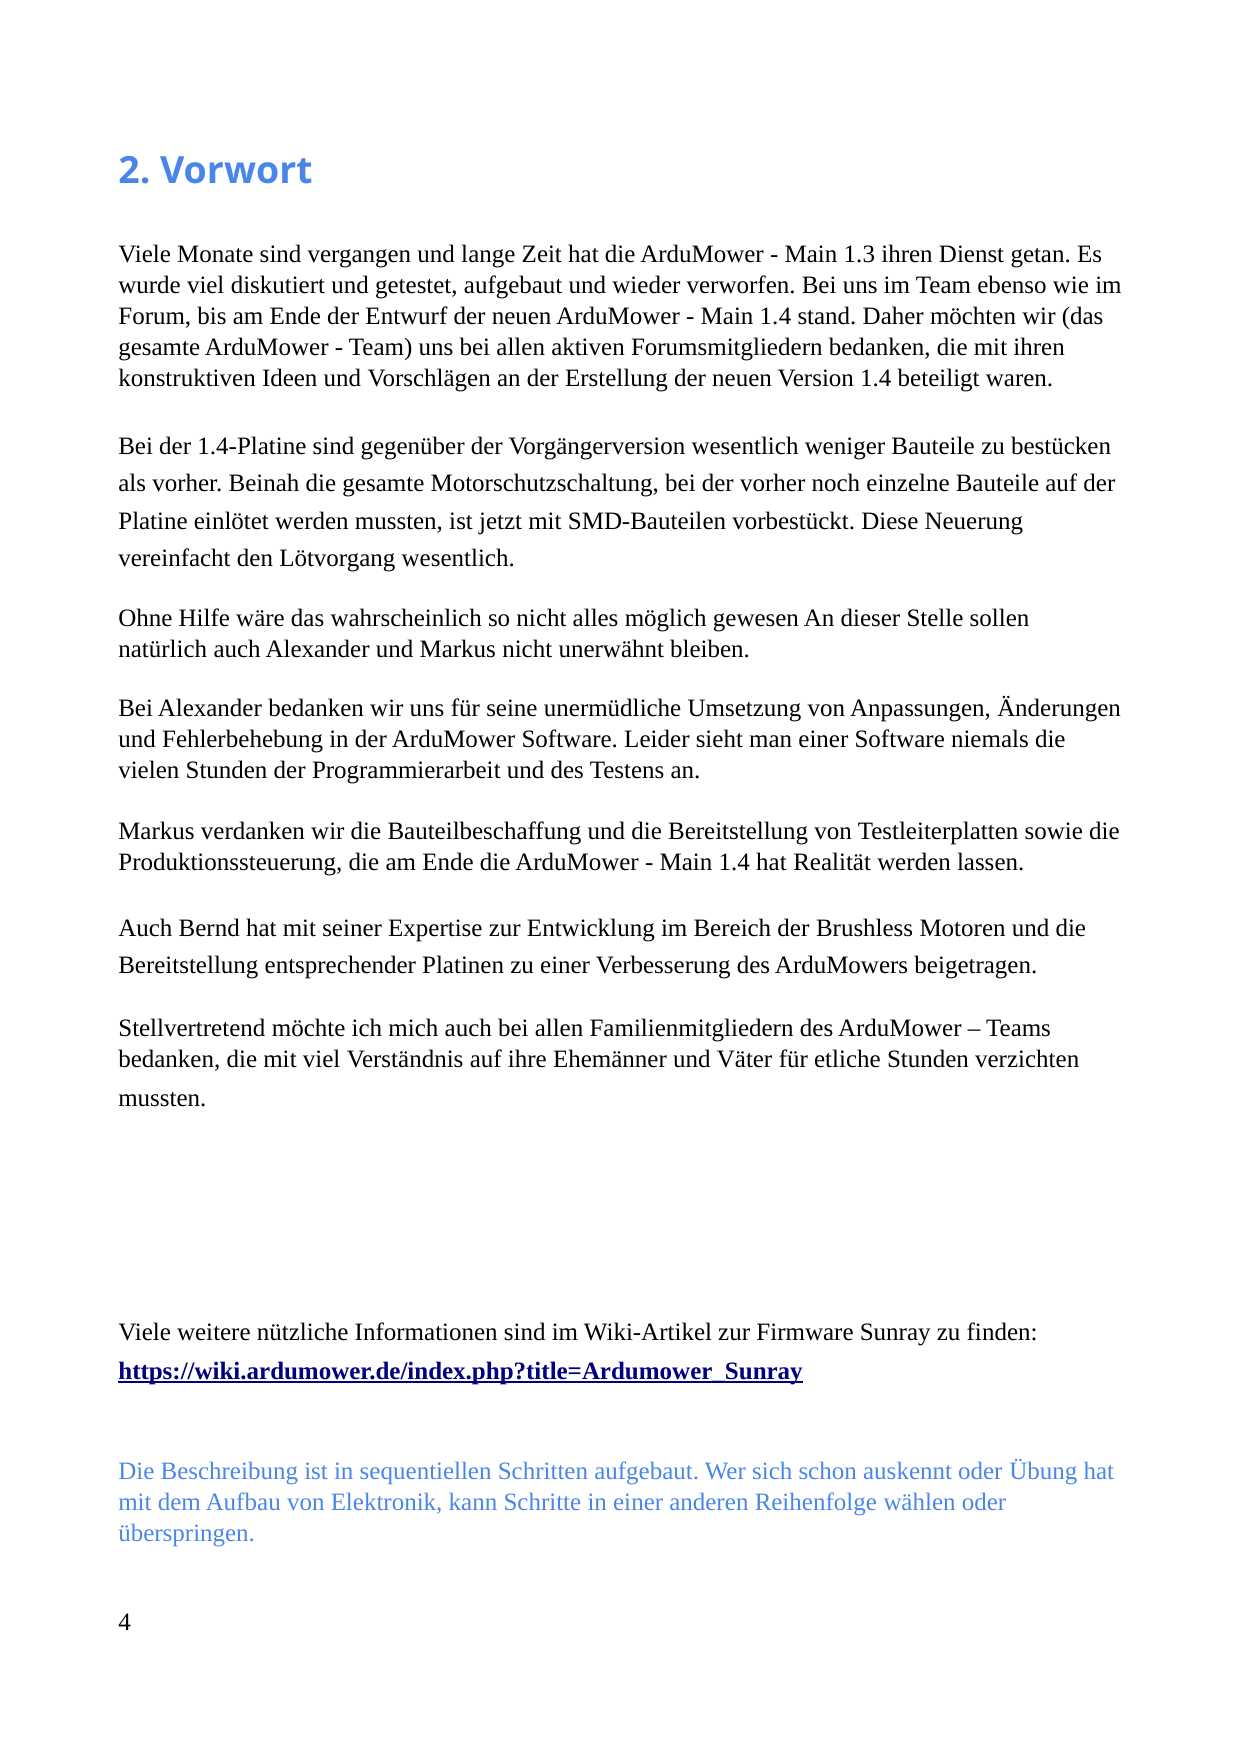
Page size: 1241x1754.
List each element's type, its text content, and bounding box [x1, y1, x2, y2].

text Stellvertretend möchte ich mich auch bei allen Familienmitgliedern des ArduMower – Teams bedanken, die mit viel Verständnis auf ihre Ehemänner und Väter für etliche Stunden verzichten [118, 1011, 1122, 1073]
text Markus verdanken wir die Bauteilbeschaffung und die Bereitstellung von Testleiterplatten sowie die Produktionssteuerung, die am Ende die ArduMower - Main 1.4 hat Realität werden lassen. [118, 815, 1122, 877]
text Viele weitere nützliche Informationen sind im Wiki-Artikel zur Firmware Sunray zu finden: [118, 1316, 1122, 1347]
text Auch Bernd hat mit seiner Expertise zur Entwicklung im Bereich der Brushless Motoren und die Bereitstellung entsprechender Platinen zu einer Verbesserung des ArduMowers beigetragen. [118, 907, 1122, 981]
text Bei der 1.4-Platine sind gegenüber der Vorgängerversion wesentlich weniger Bauteile zu bestücken als vorher. Beinah die gesamte Motorschutzschaltung, bei der vorher noch einzelne Bauteile auf der Platine einlötet werden mussten, ist jetzt mit SMD-Bauteilen vorbestückt. Diese Neuerung vereinfacht den Lötvorgang wesentlich. [118, 423, 1122, 572]
text Die Beschreibung ist in sequentiellen Schritten aufgebaut. Wer sich schon auskennt oder Übung hat mit dem Aufbau von Elektronik, kann Schritte in einer anderen Reihenfolge wählen oder überspringen. [118, 1455, 1122, 1548]
text https://wiki.ardumower.de/index.php?title=Ardumower_Sunray [118, 1355, 1122, 1386]
subtitle 2. Vorwort [118, 143, 1122, 194]
text Ohne Hilfe wäre das wahrscheinlich so nicht alles möglich gewesen An dieser Stelle sollen natürlich auch Alexander und Markus nicht unerwähnt bleiben. [118, 602, 1122, 664]
text Bei Alexander bedanken wir uns für seine unermüdliche Umsetzung von Anpassungen, Änderungen und Fehlerbehebung in der ArduMower Software. Leider sieht man einer Software niemals die vielen Stunden der Programmierarbeit und des Testens an. [118, 692, 1122, 785]
text Viele Monate sind vergangen und lange Zeit hat die ArduMower - Main 1.3 ihren Dienst getan. Es wurde viel diskutiert und getestet, aufgebaut und wieder verworfen. Bei uns im Team ebenso wie im Forum, bis am Ende der Entwurf der neuen ArduMower - Main 1.4 stand. Daher möchten wir (das gesamte ArduMower - Team) uns bei allen aktiven Forumsmitgliedern bedanken, die mit ihren konstruktiven Ideen und Vorschlägen an der Erstellung der neuen Version 1.4 beteiligt waren. [118, 238, 1122, 393]
text mussten. [118, 1081, 1122, 1112]
